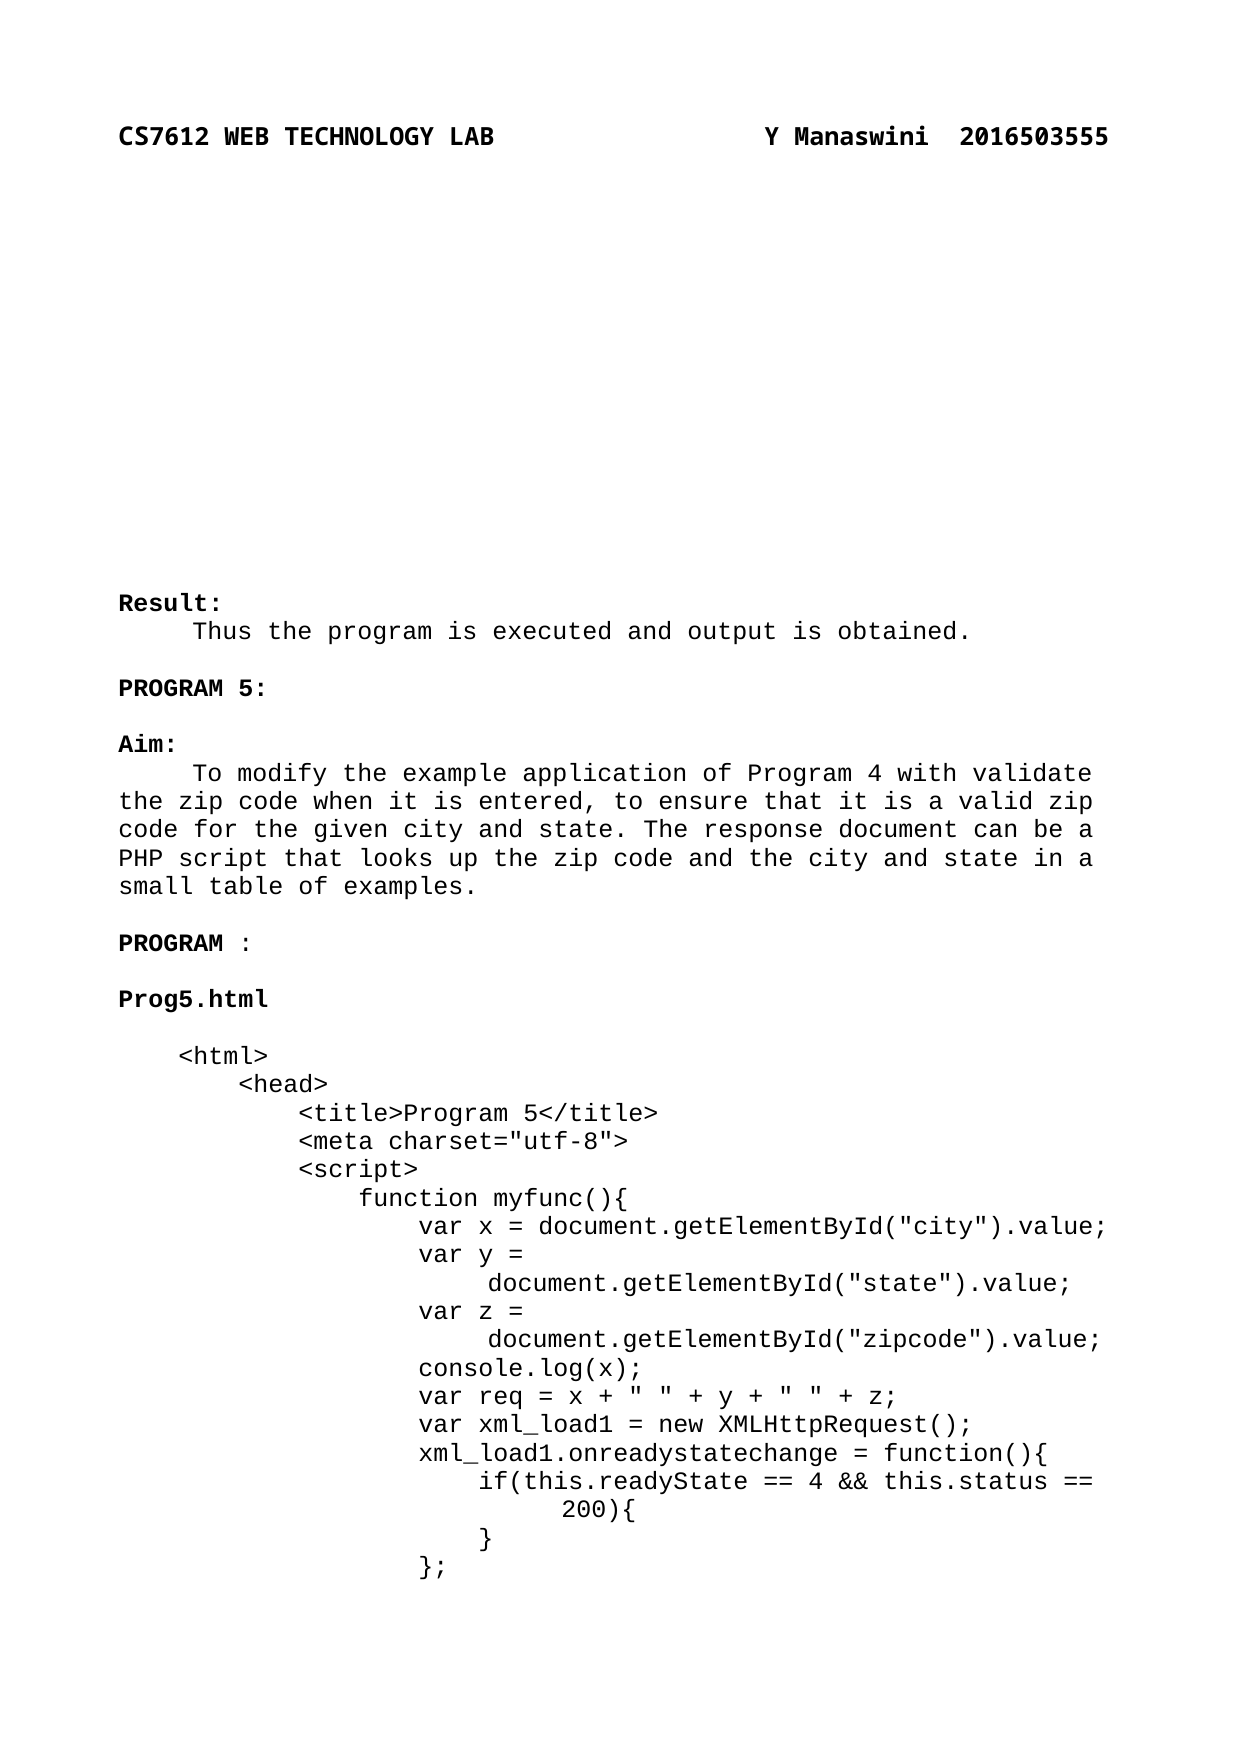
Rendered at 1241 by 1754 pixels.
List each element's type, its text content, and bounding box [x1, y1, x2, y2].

text <script> [118, 1157, 1122, 1185]
text PROGRAM : [118, 930, 1122, 959]
text function myfunc(){ [118, 1185, 1122, 1214]
text <head> [118, 1072, 1122, 1100]
text var z = document.getElementById("zipcode").value; [118, 1299, 1122, 1355]
text xml_load1.onreadystatechange = function(){ [118, 1440, 1122, 1469]
text var xml_load1 = new XMLHttpRequest(); [118, 1412, 1122, 1440]
text Result: [118, 590, 1122, 619]
text Prog5.html [118, 987, 1122, 1015]
text <meta charset="utf-8"> [118, 1129, 1122, 1157]
text To modify the example application of Program 4 with validate the zip code when it is entered, to ensure that it is a valid zip code for the given city and state. The response document can be a PHP script that looks up the zip code and the city and state in a small table of examples. [118, 760, 1122, 902]
text } [118, 1525, 1122, 1554]
text <html> [118, 1044, 1122, 1072]
text var x = document.getElementById("city").value; [118, 1214, 1122, 1242]
text var req = x + " " + y + " " + z; [118, 1384, 1122, 1412]
text Thus the program is executed and output is obtained. [118, 619, 1122, 647]
text if(this.readyState == 4 && this.status == 200){ [118, 1469, 1122, 1525]
text console.log(x); [118, 1355, 1122, 1384]
text PROGRAM 5: [118, 675, 1122, 704]
text Aim: [118, 732, 1122, 760]
text var y = document.getElementById("state").value; [118, 1242, 1122, 1299]
text }; [118, 1554, 1122, 1582]
text <title>Program 5</title> [118, 1100, 1122, 1129]
